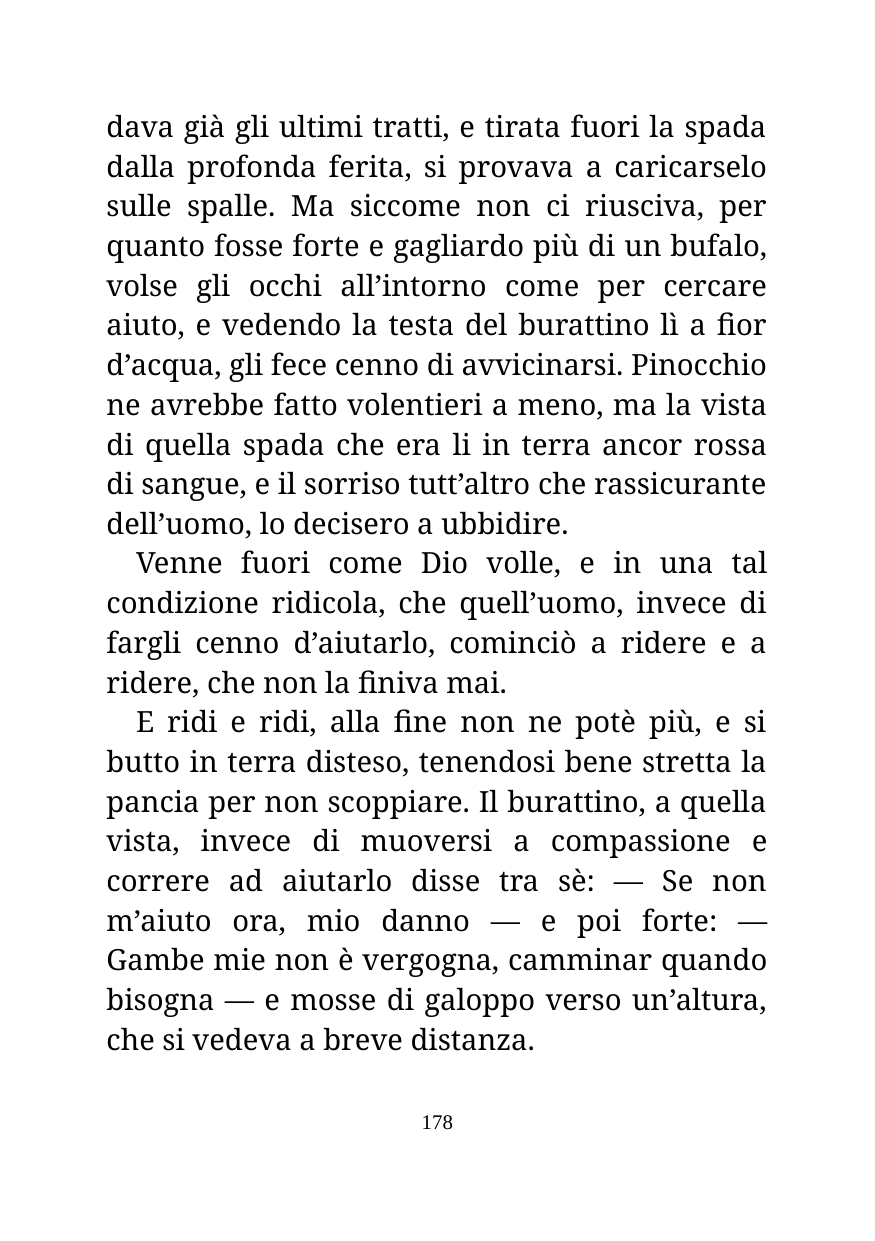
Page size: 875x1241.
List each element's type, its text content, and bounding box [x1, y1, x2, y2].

text E ridi e ridi, alla fine non ne potè più, e si butto in terra disteso, tenendosi bene stretta la pancia per non scoppiare. Il burattino, a quella vista, invece di muoversi a compassione e correre ad aiutarlo disse tra sè: — Se non m’aiuto ora, mio danno — e poi forte: — Gambe mie non è vergogna, camminar quando bisogna — e mosse di galoppo verso un’altura, che si vedeva a breve distanza. [106, 702, 768, 1059]
text Venne fuori come Dio volle, e in una tal condizione ridicola, che quell’uomo, invece di fargli cenno d’aiutarlo, cominciò a ridere e a ridere, che non la finiva mai. [106, 543, 768, 702]
text dava già gli ultimi tratti, e tirata fuori la spada dalla profonda ferita, si provava a caricarselo sulle spalle. Ma siccome non ci riusciva, per quanto fosse forte e gagliardo più di un bufalo, volse gli occhi all’intorno come per cercare aiuto, e vedendo la testa del burattino lì a fior d’acqua, gli fece cenno di avvicinarsi. Pinocchio ne avrebbe fatto volentieri a meno, ma la vista di quella spada che era li in terra ancor rossa di sangue, e il sorriso tutt’altro che rassicurante dell’uomo, lo decisero a ubbidire. [106, 106, 768, 543]
